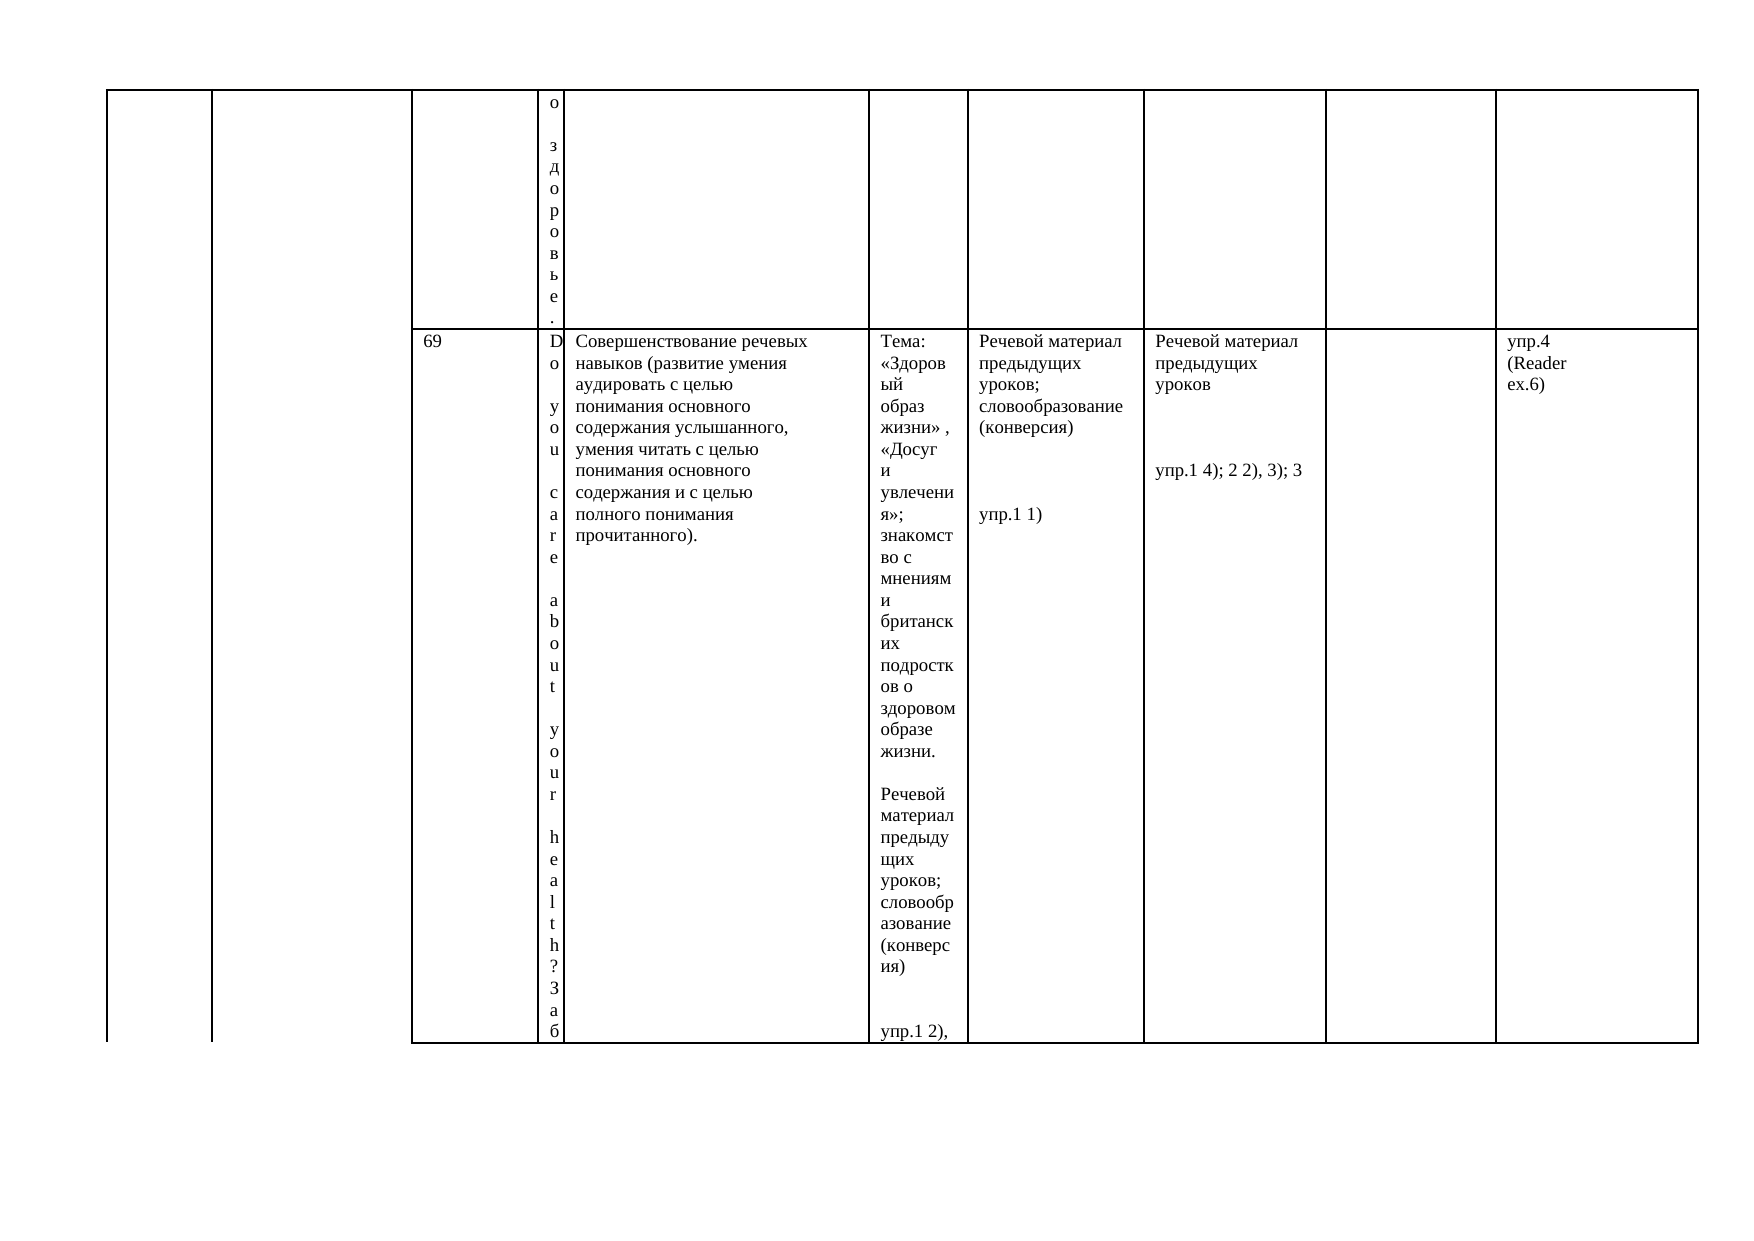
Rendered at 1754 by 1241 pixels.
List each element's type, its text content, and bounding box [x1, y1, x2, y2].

table_cell о здоровье. [539, 91, 563, 328]
table_cell [870, 91, 967, 328]
table_cell упр.4 (Reader ex.6) [1497, 330, 1697, 1042]
table_cell [1327, 330, 1495, 1042]
table_cell [1327, 91, 1495, 328]
table_cell 69 [413, 330, 537, 1042]
table_cell Совершенствование речевых навыков (развитие умения аудировать с целью понимания основного содержания услышанного, умения читать с целью понимания основного содержания и с целью полного понимания прочитанного). [565, 330, 868, 1042]
table_cell Речевой материал предыдущих уроков упр.1 4); 2 2), 3); 3 [1145, 330, 1325, 1042]
table_cell [1145, 91, 1325, 328]
table_cell [108, 91, 211, 1042]
table_cell [413, 91, 537, 328]
table_cell Do you care about your health? Заб [539, 330, 563, 1042]
table_cell [565, 91, 868, 328]
table_cell Тема: «Здоровый образ жизни» , «Досуг и увлечения»; знакомство с мнениями британских подростков о здоровом образе жизни. Речевой материал предыдущих уроков; словообразование (конверсия) упр.1 2), [870, 330, 967, 1042]
table_cell [1497, 91, 1697, 328]
table_cell Речевой материал предыдущих уроков; словообразование (конверсия) упр.1 1) [969, 330, 1143, 1042]
table_cell [969, 91, 1143, 328]
table_cell [213, 91, 411, 328]
table_cell [213, 328, 411, 1042]
